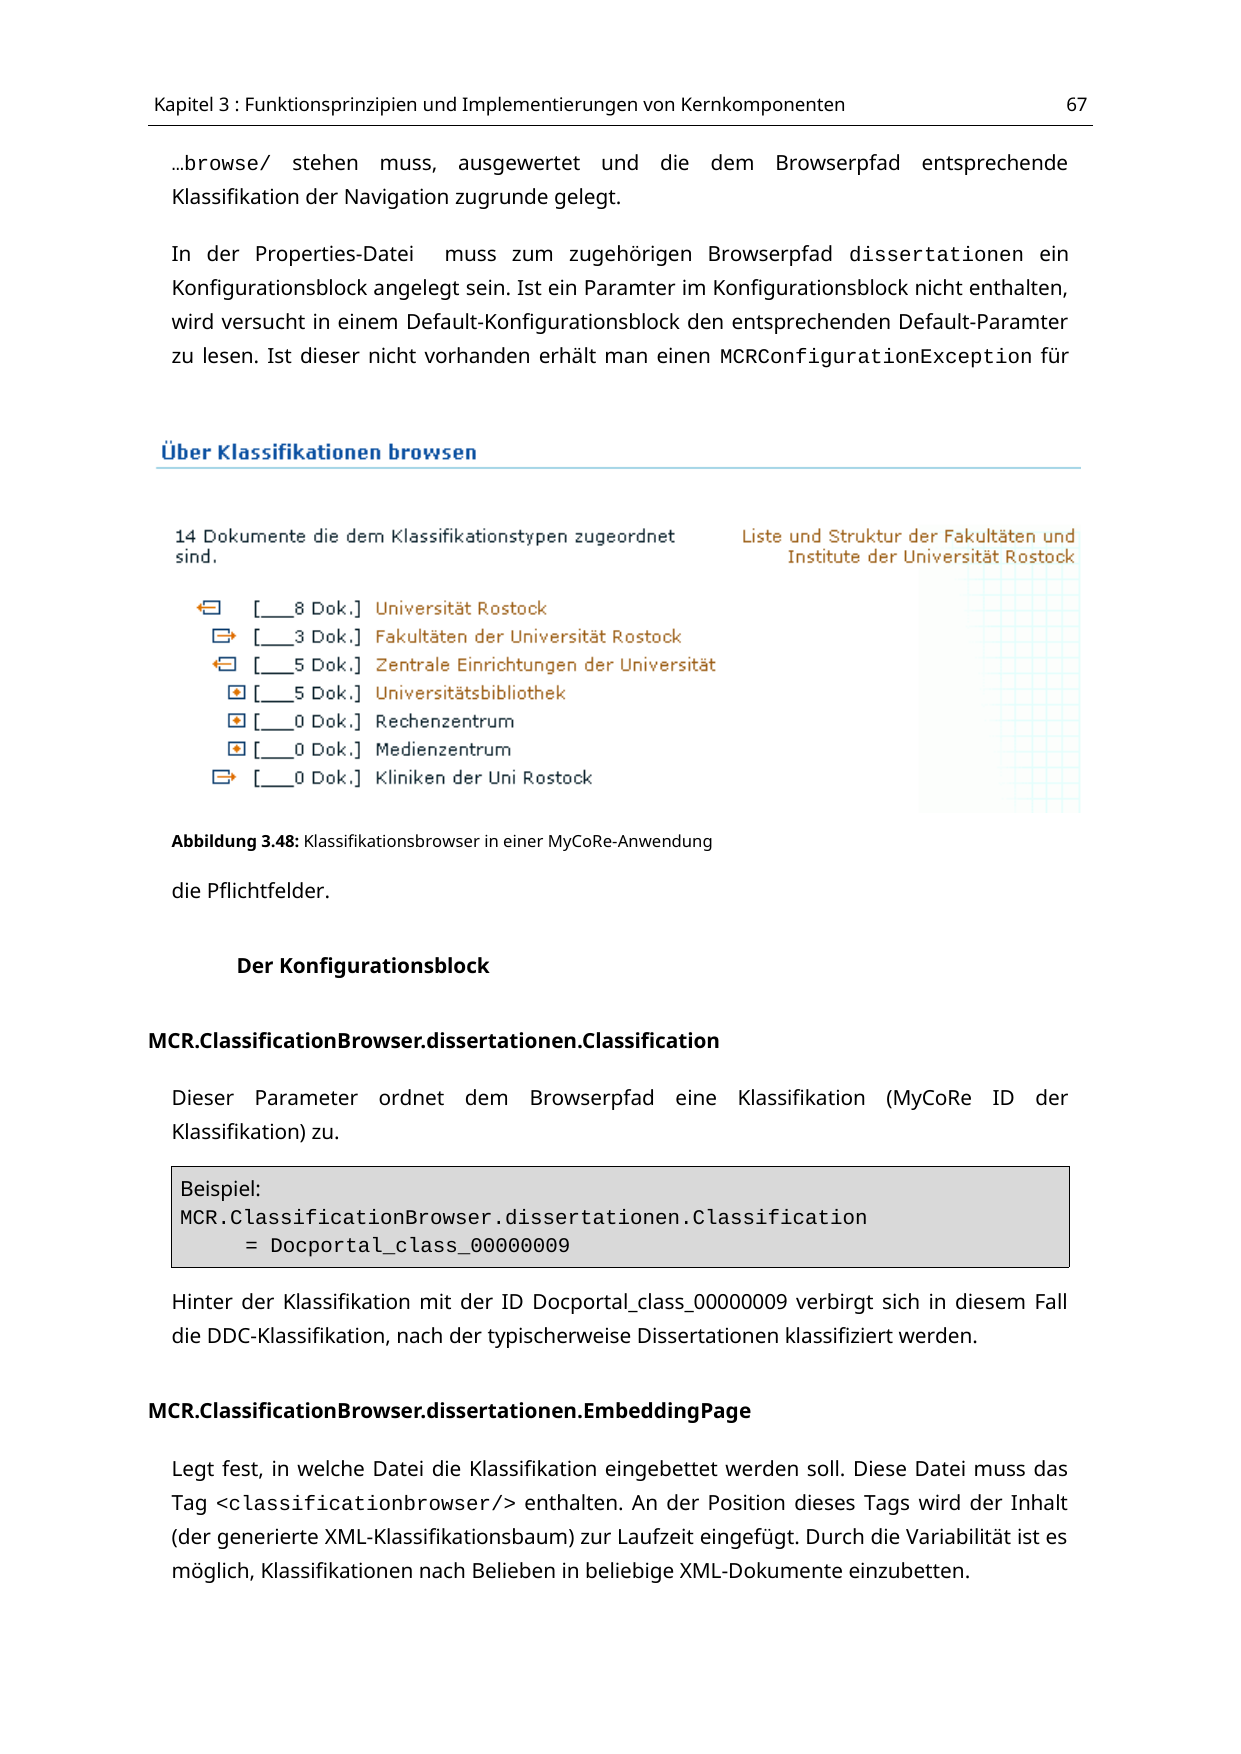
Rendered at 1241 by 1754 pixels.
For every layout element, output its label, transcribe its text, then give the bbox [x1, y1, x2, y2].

text Legt fest, in welche Datei die Klassifikation eingebettet werden soll. Diese Datei muss das Tag <classificationbrowser/> enthalten. An der Position dieses Tags wird der Inhalt (der generierte XML-Klassifikationsbaum) zur Laufzeit eingefügt. Durch die Variabilität ist es möglich, Klassifikationen nach Belieben in beliebige XML-Dokumente einzubetten. [171, 1454, 1069, 1584]
subtitle MCR.ClassificationBrowser.dissertationen.EmbeddingPage [148, 1396, 1092, 1425]
text Hinter der Klassifikation mit der ID Docportal_class_00000009 verbirgt sich in diesem Fall die DDC-Klassifikation, nach der typischerweise Dissertationen klassifiziert werden. [171, 1287, 1069, 1349]
subtitle Der Konfigurationsblock [148, 951, 1092, 979]
text Beispiel: MCR.ClassificationBrowser.dissertationen.Classification = Docportal_class_00000009 [172, 1167, 1069, 1267]
subtitle MCR.ClassificationBrowser.dissertationen.Classification [148, 1026, 1092, 1054]
text In der Properties-Datei muss zum zugehörigen Browserpfad dissertationen ein Konfigurationsblock angelegt sein. Ist ein Paramter im Konfigurationsblock nicht enthalten, wird versucht in einem Default-Konfigurationsblock den entsprechenden Default-Paramter zu lesen. Ist dieser nicht vorhanden erhält man einen MCRConfigurationException für [171, 239, 1069, 422]
text Dieser Parameter ordnet dem Browserpfad eine Klassifikation (MyCoRe ID der Klassifikation) zu. [171, 1083, 1069, 1146]
text die Pflichtfelder. [148, 813, 1081, 904]
text …browse/ stehen muss, ausgewertet und die dem Browserpfad entsprechende Klassifikation der Navigation zugrunde gelegt. [171, 148, 1069, 210]
text Abbildung 3.48: Klassifikationsbrowser in einer MyCoRe-Anwendung [171, 813, 1057, 852]
